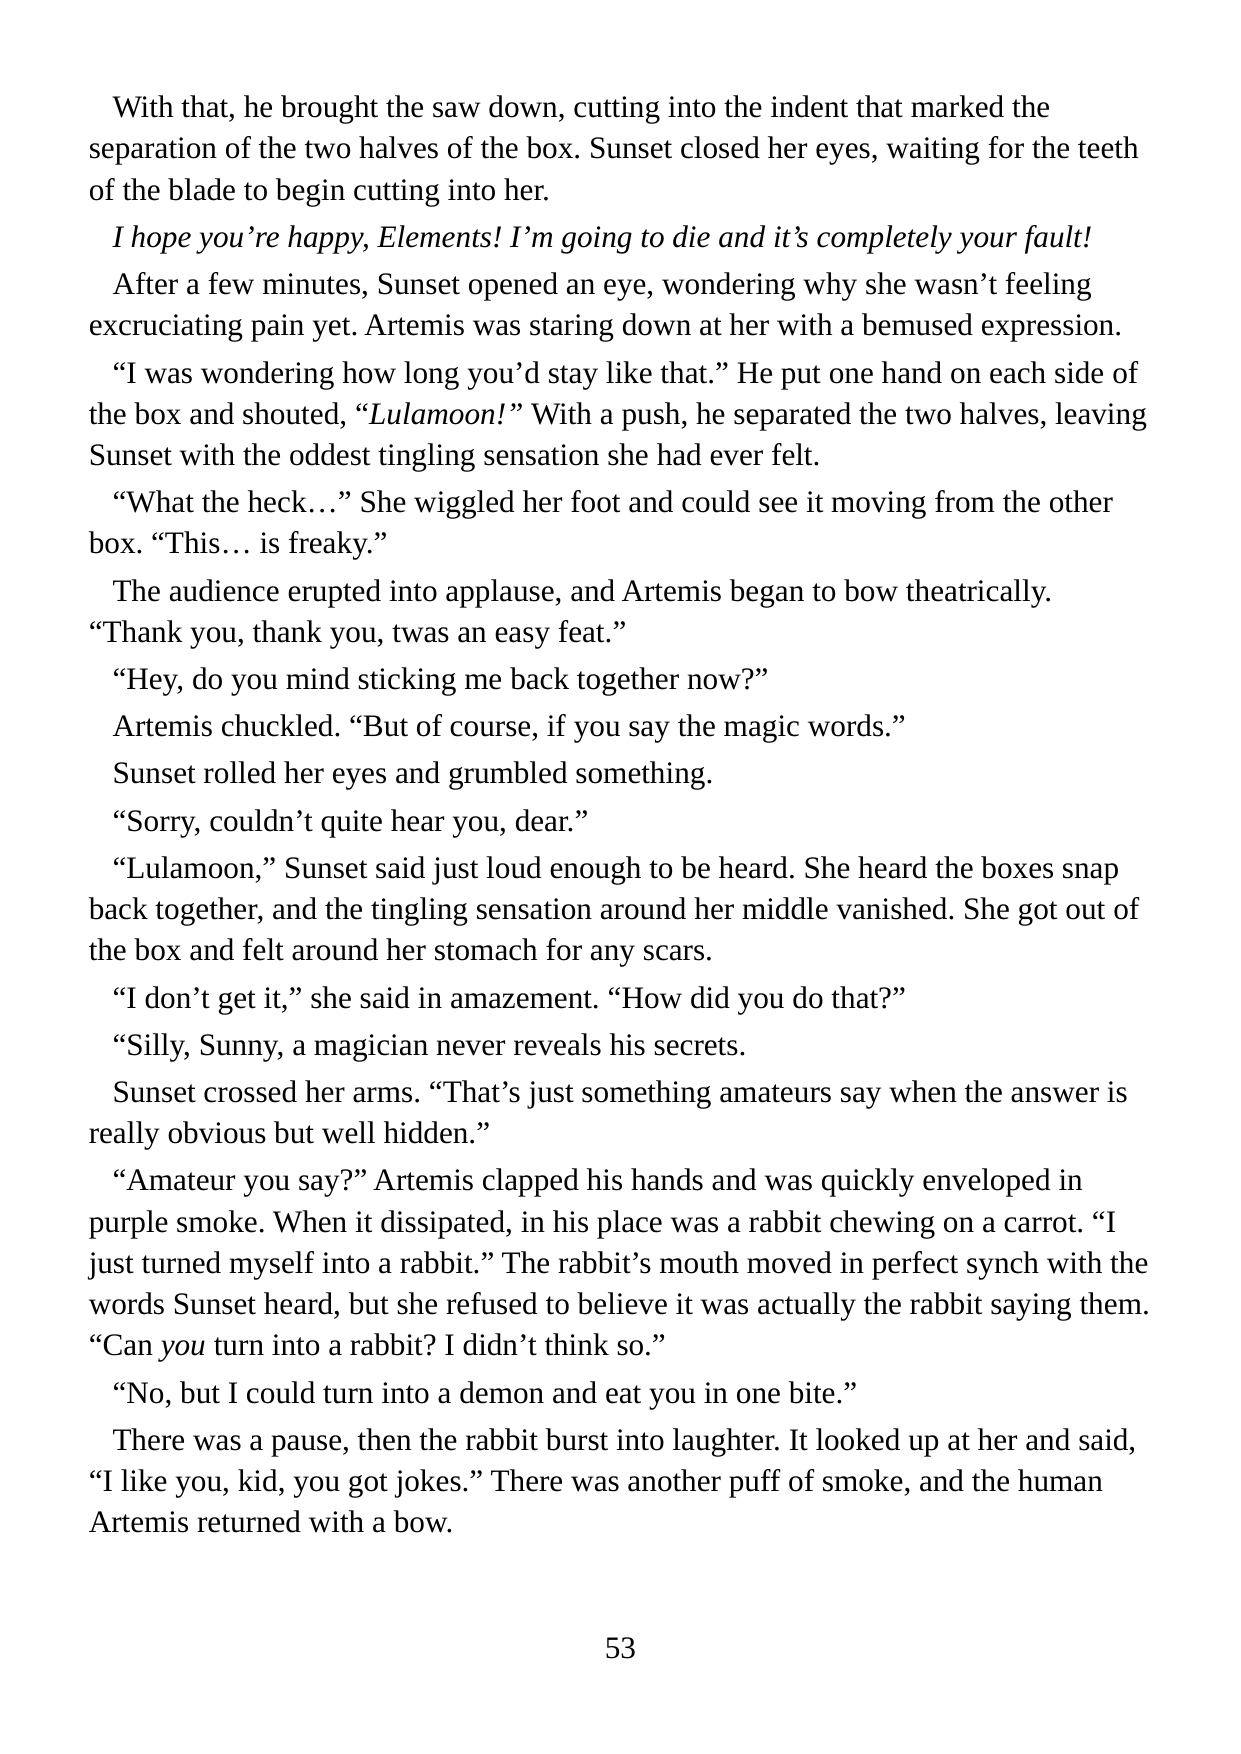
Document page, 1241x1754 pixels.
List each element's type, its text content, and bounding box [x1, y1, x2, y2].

text “Sorry, couldn’t quite hear you, dear.” [88, 802, 1152, 838]
text The audience erupted into applause, and Artemis began to bow theatrically. “Thank you, thank you, twas an easy feat.” [88, 572, 1152, 649]
text “Hey, do you mind sticking me back together now?” [88, 660, 1152, 696]
text Sunset crossed her arms. “That’s just something amateurs say when the answer is really obvious but well hidden.” [88, 1073, 1152, 1150]
text I hope you’re happy, Elements! I’m going to die and it’s completely your fault! [88, 218, 1152, 254]
text “What the heck…” She wiggled her foot and could see it moving from the other box. “This… is freaky.” [88, 483, 1152, 561]
text “Amateur you say?” Artemis clapped his hands and was quickly enveloped in purple smoke. When it dissipated, in his place was a rabbit chewing on a carrot. “I just turned myself into a rabbit.” The rabbit’s mouth moved in perfect synch with the words Sunset heard, but she refused to believe it was actually the rabbit saying them. “Can you turn into a rabbit? I didn’t think so.” [88, 1162, 1152, 1363]
text Sunset rolled her eyes and grumbled something. [88, 755, 1152, 791]
text “No, but I could turn into a demon and eat you in one bite.” [88, 1374, 1152, 1410]
text Artemis chuckled. “But of course, if you say the magic words.” [88, 708, 1152, 743]
text “Lulamoon,” Sunset said just loud enough to be heard. She heard the boxes snap back together, and the tingling sensation around her middle vanished. She got out of the box and felt around her stomach for any scars. [88, 849, 1152, 968]
text “I don’t get it,” she said in amazement. “How did you do that?” [88, 979, 1152, 1015]
text “Silly, Sunny, a magician never reveals his secrets. [88, 1026, 1152, 1062]
text After a few minutes, Sunset opened an eye, wondering why she wasn’t feeling excruciating pain yet. Artemis was staring down at her with a bemused expression. [88, 265, 1152, 343]
text With that, he brought the saw down, cutting into the indent that marked the separation of the two halves of the box. Sunset closed her eyes, waiting for the teeth of the blade to begin cutting into her. [88, 88, 1152, 207]
text “I was wondering how long you’d stay like that.” He put one hand on each side of the box and shouted, “Lulamoon!” With a push, he separated the two halves, leaving Sunset with the oddest tingling sensation she had ever felt. [88, 354, 1152, 472]
text There was a pause, then the rabbit burst into laughter. It looked up at her and said, “I like you, kid, you got jokes.” There was another puff of smoke, and the human Artemis returned with a bow. [88, 1421, 1152, 1539]
